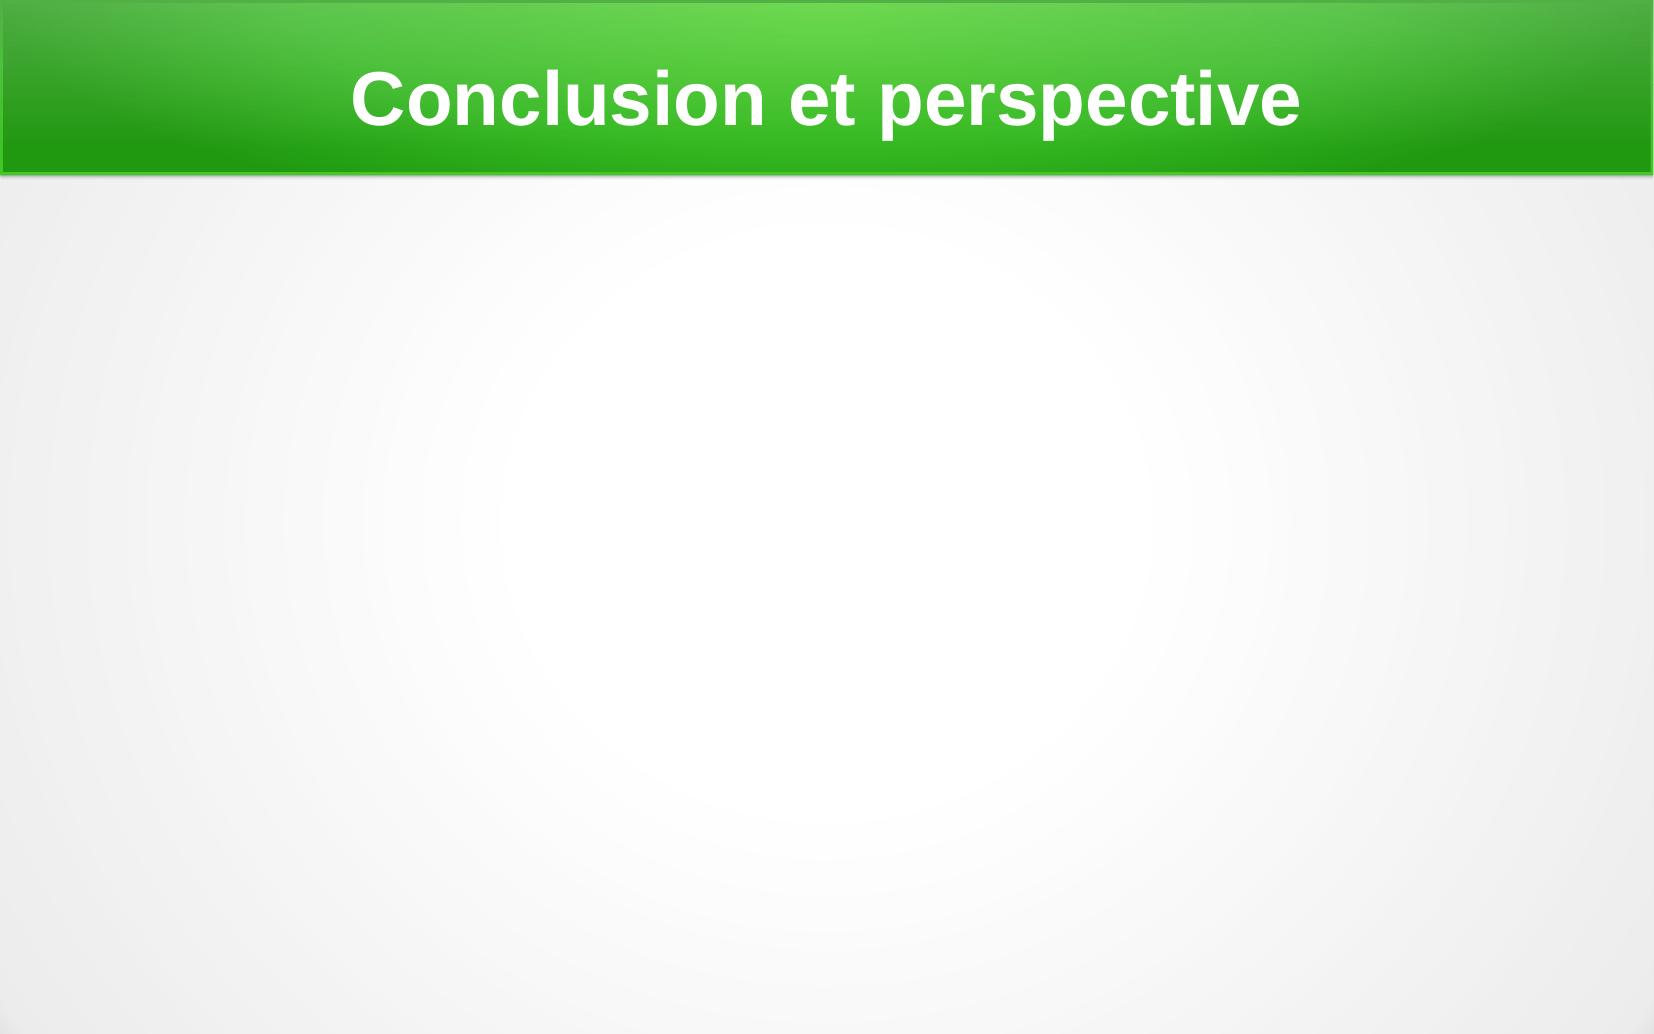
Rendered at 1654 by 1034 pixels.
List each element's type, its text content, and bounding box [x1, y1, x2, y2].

title Conclusion et perspective [82, 39, 1571, 158]
